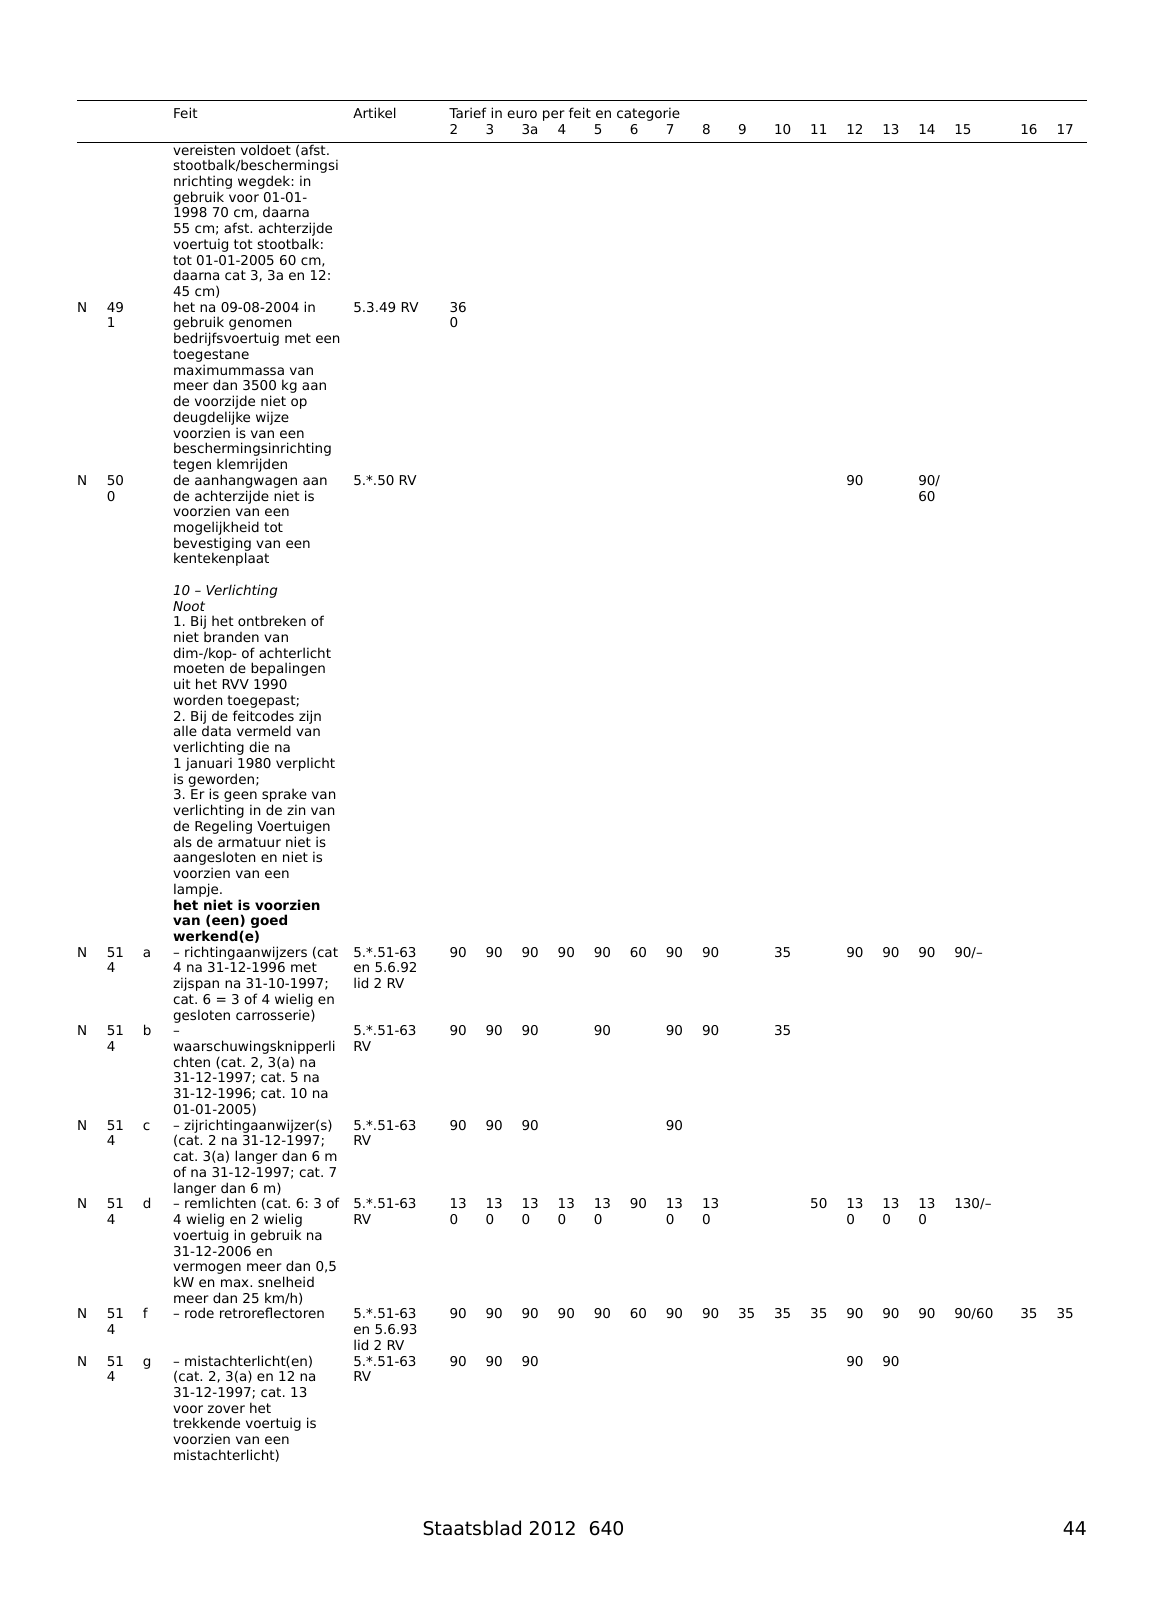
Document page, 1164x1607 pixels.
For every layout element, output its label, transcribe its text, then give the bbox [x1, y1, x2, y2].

table_cell 6 [624, 122, 660, 142]
table_cell [660, 614, 696, 708]
table_cell 90 [480, 1118, 516, 1196]
table_cell [137, 897, 167, 944]
table_cell 130 [516, 1196, 552, 1306]
table_cell Noot [167, 599, 347, 614]
table_cell [624, 1023, 660, 1117]
table_cell [624, 614, 660, 708]
table_cell [768, 1118, 804, 1196]
table_cell [1050, 897, 1087, 944]
table_cell 5.*.51-63 RV [347, 1118, 443, 1196]
table_cell [876, 897, 912, 944]
table_cell [660, 143, 696, 299]
table_cell [516, 709, 552, 787]
table_cell [443, 897, 479, 944]
table_cell f [137, 1306, 167, 1353]
table_cell [1050, 567, 1087, 583]
table_cell 7 [660, 122, 696, 142]
table_cell 90 [443, 1354, 479, 1463]
table_cell [1014, 709, 1050, 787]
table_cell [660, 473, 696, 567]
table_cell 60 [624, 945, 660, 1023]
table_cell 35 [1014, 1306, 1050, 1353]
table_cell N [77, 1354, 101, 1463]
table_cell [480, 567, 516, 583]
table_cell – rode retroreflectoren [167, 1306, 347, 1353]
table_cell [660, 567, 696, 583]
table_cell [1050, 1196, 1087, 1306]
table_cell [732, 787, 768, 897]
table_cell 500 [101, 473, 137, 567]
table_cell [876, 709, 912, 787]
table_cell – remlichten (cat. 6: 3 of 4 wielig en 2 wielig voertuig in gebruik na 31-12-2006 en vermogen meer dan 0,5 kW en max. snelheid meer dan 25 km/h) [167, 1196, 347, 1306]
table_cell 1. Bij het ontbreken of niet branden van dim-/kop- of achterlicht moeten de bepalingen uit het RVV 1990 worden toegepast; [167, 614, 347, 708]
table_cell 35 [768, 945, 804, 1023]
table_cell [347, 599, 443, 614]
table_cell [1014, 1196, 1050, 1306]
table_cell [1050, 1023, 1087, 1117]
table_cell 514 [101, 1118, 137, 1196]
table_cell 9 [732, 122, 768, 142]
table_cell 5.*.50 RV [347, 473, 443, 567]
table_cell 130 [552, 1196, 588, 1306]
table_cell [588, 599, 624, 614]
table_cell [876, 473, 912, 567]
table_cell [768, 787, 804, 897]
table_cell [696, 599, 732, 614]
table_cell 4 [552, 122, 588, 142]
table_cell [588, 473, 624, 567]
table_header Feit [167, 101, 347, 122]
table_cell [347, 787, 443, 897]
table_cell [624, 300, 660, 473]
table_cell [101, 599, 137, 614]
table_cell [480, 473, 516, 567]
table_cell [948, 583, 1014, 598]
table_cell [588, 787, 624, 897]
table_cell 90 [660, 1118, 696, 1196]
table_cell b [137, 1023, 167, 1117]
table_cell [588, 614, 624, 708]
table_cell [480, 709, 516, 787]
table_cell [804, 614, 840, 708]
table_cell [696, 897, 732, 944]
table_cell 90/60 [948, 1306, 1014, 1353]
table_cell 3a [516, 122, 552, 142]
table_cell [443, 567, 479, 583]
table_cell [1014, 143, 1050, 299]
table_cell 90 [552, 1306, 588, 1353]
table_cell [77, 614, 101, 708]
table_cell [1050, 300, 1087, 473]
table_cell [948, 473, 1014, 567]
table_cell 130 [480, 1196, 516, 1306]
table_cell 90 [660, 945, 696, 1023]
table_cell – zijrichtingaanwijzer(s) (cat. 2 na 31-12-1997; cat. 3(a) langer dan 6 m of na 31-12-1997; cat. 7 langer dan 6 m) [167, 1118, 347, 1196]
table_cell [948, 300, 1014, 473]
table_cell N [77, 1306, 101, 1353]
table_cell [660, 897, 696, 944]
table_cell [1050, 583, 1087, 598]
table_cell 11 [804, 122, 840, 142]
table_cell [624, 567, 660, 583]
table_cell 90 [696, 1306, 732, 1353]
table_cell [732, 567, 768, 583]
table_cell het na 09-08-2004 in gebruik genomen bedrijfsvoertuig met een toegestane maximummassa van meer dan 3500 kg aan de voorzijde niet op deugdelijke wijze voorzien is van een beschermingsinrichting tegen klemrijden [167, 300, 347, 473]
table_cell 15 [948, 122, 1014, 142]
table_cell [443, 787, 479, 897]
table_cell [588, 897, 624, 944]
table_cell [552, 583, 588, 598]
table_cell [804, 143, 840, 299]
table_cell [696, 1118, 732, 1196]
table_cell [588, 143, 624, 299]
table_cell [588, 1118, 624, 1196]
table_cell [948, 614, 1014, 708]
table_cell 90 [443, 945, 479, 1023]
table_cell [840, 614, 876, 708]
table_cell 35 [768, 1023, 804, 1117]
table_cell [137, 122, 167, 142]
table_cell [552, 473, 588, 567]
table_cell 90 [660, 1306, 696, 1353]
table_cell [912, 614, 948, 708]
table_cell [137, 787, 167, 897]
table_cell [516, 300, 552, 473]
table_cell [1050, 143, 1087, 299]
table_cell 13 [876, 122, 912, 142]
table_cell 90/60 [912, 473, 948, 567]
table_cell 514 [101, 1306, 137, 1353]
table_cell 2 [443, 122, 479, 142]
table_cell [137, 567, 167, 583]
table_cell 90 [588, 1306, 624, 1353]
table_cell [912, 143, 948, 299]
table_cell 60 [624, 1306, 660, 1353]
table_cell [732, 1023, 768, 1117]
table_cell [588, 1354, 624, 1463]
table_cell [876, 300, 912, 473]
table_cell 90 [516, 1354, 552, 1463]
table_cell [732, 300, 768, 473]
table_header [137, 101, 167, 122]
table_cell [443, 143, 479, 299]
table_cell 14 [912, 122, 948, 142]
table_cell [552, 787, 588, 897]
table_cell [804, 567, 840, 583]
table_cell 3. Er is geen sprake van verlichting in de zin van de Regeling Voertuigen als de armatuur niet is aangesloten en niet is voorzien van een lampje. [167, 787, 347, 897]
table_cell 90 [696, 945, 732, 1023]
table_cell 8 [696, 122, 732, 142]
table_cell [732, 143, 768, 299]
table_cell [1014, 567, 1050, 583]
table_cell [137, 709, 167, 787]
table_cell [804, 300, 840, 473]
table_cell 90 [480, 1354, 516, 1463]
table_cell [768, 709, 804, 787]
table_cell [347, 583, 443, 598]
table_cell [624, 709, 660, 787]
table_cell [732, 614, 768, 708]
table_cell [696, 143, 732, 299]
table_cell 360 [443, 300, 479, 473]
table_cell N [77, 473, 101, 567]
table_cell – mistachterlicht(en) (cat. 2, 3(a) en 12 na 31-12-1997; cat. 13 voor zover het trekkende voertuig is voorzien van een mistachterlicht) [167, 1354, 347, 1463]
table_cell [1014, 1118, 1050, 1196]
table_cell [516, 567, 552, 583]
table_cell [840, 567, 876, 583]
table_cell [101, 143, 137, 299]
table_cell [443, 473, 479, 567]
table_cell [732, 1354, 768, 1463]
table_cell 90 [624, 1196, 660, 1306]
table_cell N [77, 945, 101, 1023]
table_cell [516, 599, 552, 614]
table_cell [948, 1354, 1014, 1463]
table_cell [347, 709, 443, 787]
table_cell [768, 1196, 804, 1306]
table_cell 5.3.49 RV [347, 300, 443, 473]
table_cell 35 [804, 1306, 840, 1353]
table_cell 90 [876, 945, 912, 1023]
table_cell [660, 1354, 696, 1463]
table_cell [552, 1354, 588, 1463]
table_cell 514 [101, 1023, 137, 1117]
table_cell [912, 709, 948, 787]
table_cell [552, 567, 588, 583]
table_cell 130 [696, 1196, 732, 1306]
table_cell 90 [876, 1306, 912, 1353]
table_cell [732, 473, 768, 567]
table_cell [588, 567, 624, 583]
table_cell [1014, 1023, 1050, 1117]
table_header [101, 101, 137, 122]
table_cell [912, 897, 948, 944]
table_cell 90 [840, 1354, 876, 1463]
table_cell 3 [480, 122, 516, 142]
table_cell [840, 1118, 876, 1196]
table_cell [1014, 897, 1050, 944]
table_cell [804, 1023, 840, 1117]
table_cell [660, 599, 696, 614]
table_cell [624, 583, 660, 598]
table_cell [732, 709, 768, 787]
table_cell [768, 583, 804, 598]
table_cell de aanhangwagen aan de achterzijde niet is voorzien van een mogelijkheid tot bevestiging van een kentekenplaat [167, 473, 347, 567]
table_cell [840, 897, 876, 944]
table_cell [624, 473, 660, 567]
table_cell – richtingaanwijzers (cat 4 na 31-12-1996 met zijspan na 31-10-1997; cat. 6 = 3 of 4 wielig en gesloten carrosserie) [167, 945, 347, 1023]
table_cell 50 [804, 1196, 840, 1306]
table_cell [516, 614, 552, 708]
table_cell 491 [101, 300, 137, 473]
table_cell [347, 143, 443, 299]
table_cell [480, 143, 516, 299]
table_cell [516, 897, 552, 944]
table_cell 16 [1014, 122, 1050, 142]
table_cell 35 [768, 1306, 804, 1353]
table_cell g [137, 1354, 167, 1463]
table_cell 90 [912, 1306, 948, 1353]
table_cell [840, 1023, 876, 1117]
table_cell [804, 473, 840, 567]
table_cell [77, 709, 101, 787]
table_cell 90 [840, 1306, 876, 1353]
table_cell 90 [516, 945, 552, 1023]
table_cell [732, 1118, 768, 1196]
table_cell [768, 614, 804, 708]
table_cell 5 [588, 122, 624, 142]
table_cell [552, 300, 588, 473]
table_cell [347, 614, 443, 708]
table_cell [480, 897, 516, 944]
table_cell 5.*.51-63 en 5.6.93 lid 2 RV [347, 1306, 443, 1353]
table_cell N [77, 300, 101, 473]
table_cell [732, 945, 768, 1023]
table_cell [443, 583, 479, 598]
table_cell 514 [101, 1354, 137, 1463]
table_cell 90 [588, 1023, 624, 1117]
table_cell [101, 709, 137, 787]
table_cell 514 [101, 1196, 137, 1306]
table_cell [768, 1354, 804, 1463]
table_cell [840, 599, 876, 614]
table_cell 17 [1050, 122, 1087, 142]
table_cell [347, 567, 443, 583]
table_cell [552, 709, 588, 787]
table_cell [912, 787, 948, 897]
table_cell [804, 787, 840, 897]
table_cell [948, 567, 1014, 583]
table_cell [77, 567, 101, 583]
table_cell [1050, 945, 1087, 1023]
table_cell a [137, 945, 167, 1023]
table_cell [876, 614, 912, 708]
table_cell [804, 583, 840, 598]
table_cell [1014, 473, 1050, 567]
table_cell [948, 1023, 1014, 1117]
table_cell het niet is voorzien van (een) goed werkend(e) [167, 897, 347, 944]
table_cell [804, 1354, 840, 1463]
table_cell 90 [443, 1023, 479, 1117]
table_cell [732, 599, 768, 614]
table_cell [660, 709, 696, 787]
table_cell 5.*.51-63 RV [347, 1023, 443, 1117]
table_cell [912, 583, 948, 598]
table_cell [77, 143, 101, 299]
table_cell vereisten voldoet (afst. stootbalk/beschermingsinrichting wegdek: in gebruik voor 01-01-1998 70 cm, daarna 55 cm; afst. achterzijde voertuig tot stootbalk: tot 01-01-2005 60 cm, daarna cat 3, 3a en 12: 45 cm) [167, 143, 347, 299]
table_cell [552, 614, 588, 708]
table_cell 35 [732, 1306, 768, 1353]
table_cell [840, 143, 876, 299]
table_cell [137, 143, 167, 299]
table_cell 514 [101, 945, 137, 1023]
table_cell [732, 897, 768, 944]
table_cell [1050, 709, 1087, 787]
table_cell 90 [480, 1306, 516, 1353]
table_cell [1050, 614, 1087, 708]
table_cell 5.*.51-63 en 5.6.92 lid 2 RV [347, 945, 443, 1023]
table_cell [347, 897, 443, 944]
table_cell [948, 1118, 1014, 1196]
table_cell [552, 1118, 588, 1196]
table_cell [167, 567, 347, 583]
table_cell [660, 300, 696, 473]
table_cell 130 [876, 1196, 912, 1306]
table_cell [1014, 614, 1050, 708]
table_cell [624, 1354, 660, 1463]
table_cell [732, 583, 768, 598]
table_cell 90 [912, 945, 948, 1023]
table_cell [77, 897, 101, 944]
table_cell d [137, 1196, 167, 1306]
table_cell [912, 567, 948, 583]
table_cell [552, 897, 588, 944]
table_cell [660, 787, 696, 897]
table_cell [804, 897, 840, 944]
table_cell [101, 583, 137, 598]
table_cell [768, 897, 804, 944]
table_cell 90 [480, 945, 516, 1023]
table_cell [696, 567, 732, 583]
table_cell 5.*.51-63 RV [347, 1354, 443, 1463]
table_cell [588, 709, 624, 787]
table_cell [804, 709, 840, 787]
table_cell 130 [912, 1196, 948, 1306]
table_header Tarief in euro per feit en categorie [443, 101, 1087, 122]
table_header [77, 101, 101, 122]
table_cell [696, 787, 732, 897]
table_cell [480, 614, 516, 708]
table_cell [876, 583, 912, 598]
table_cell [840, 583, 876, 598]
table_cell [912, 1023, 948, 1117]
table_cell [552, 143, 588, 299]
table_cell [768, 143, 804, 299]
table_cell [1050, 599, 1087, 614]
table_cell [516, 143, 552, 299]
table_cell 90 [588, 945, 624, 1023]
table_cell [876, 143, 912, 299]
table_cell 12 [840, 122, 876, 142]
table_cell 90 [552, 945, 588, 1023]
table_cell [1014, 1354, 1050, 1463]
table_cell [137, 473, 167, 567]
table_cell [347, 122, 443, 142]
table_cell [77, 122, 101, 142]
table_cell [443, 599, 479, 614]
table_cell [696, 583, 732, 598]
table_cell [840, 709, 876, 787]
table_cell – waarschuwingsknipperlichten (cat. 2, 3(a) na 31-12-1997; cat. 5 na 31-12-1996; cat. 10 na 01-01-2005) [167, 1023, 347, 1117]
table_cell [480, 300, 516, 473]
table_cell [876, 787, 912, 897]
table_cell [768, 567, 804, 583]
table_cell N [77, 1196, 101, 1306]
table_cell [876, 567, 912, 583]
table_cell [101, 614, 137, 708]
table_cell [696, 300, 732, 473]
table_cell [876, 1023, 912, 1117]
table_cell [137, 599, 167, 614]
table_cell N [77, 1118, 101, 1196]
table_cell 130 [443, 1196, 479, 1306]
table_cell [768, 473, 804, 567]
table_cell [1050, 473, 1087, 567]
table_cell [912, 599, 948, 614]
table_cell [1050, 1354, 1087, 1463]
table_cell 130/– [948, 1196, 1014, 1306]
table_cell [77, 787, 101, 897]
table_cell [696, 709, 732, 787]
table_cell [912, 1118, 948, 1196]
table_cell 90/– [948, 945, 1014, 1023]
table_cell [588, 583, 624, 598]
table_cell [101, 897, 137, 944]
table_cell 10 [768, 122, 804, 142]
table_cell 90 [840, 945, 876, 1023]
table_cell [516, 583, 552, 598]
table_cell [552, 599, 588, 614]
table_cell 130 [660, 1196, 696, 1306]
table_cell 130 [840, 1196, 876, 1306]
table_cell [948, 143, 1014, 299]
table_cell [624, 599, 660, 614]
table_header Artikel [347, 101, 443, 122]
table_cell [1014, 583, 1050, 598]
table_cell [516, 473, 552, 567]
table_cell [137, 300, 167, 473]
table_cell [804, 945, 840, 1023]
table_cell 5.*.51-63 RV [347, 1196, 443, 1306]
table_cell [1014, 787, 1050, 897]
table_cell 90 [443, 1118, 479, 1196]
table_cell [624, 1118, 660, 1196]
table_cell N [77, 1023, 101, 1117]
table_cell [660, 583, 696, 598]
table_cell [876, 1118, 912, 1196]
table_cell [768, 599, 804, 614]
table_cell [588, 300, 624, 473]
table_cell [1050, 787, 1087, 897]
table_cell [768, 300, 804, 473]
table_cell [624, 787, 660, 897]
table_cell [137, 614, 167, 708]
table_cell [552, 1023, 588, 1117]
table_cell [840, 787, 876, 897]
table_cell 35 [1050, 1306, 1087, 1353]
table_cell [948, 709, 1014, 787]
table_cell 10 – Verlichting [167, 583, 347, 598]
table_cell [624, 143, 660, 299]
table_cell [840, 300, 876, 473]
table_cell [480, 787, 516, 897]
table_cell 90 [876, 1354, 912, 1463]
table_cell 90 [516, 1306, 552, 1353]
table_cell [1014, 599, 1050, 614]
table_cell [77, 583, 101, 598]
table_cell 90 [516, 1023, 552, 1117]
table_cell [912, 300, 948, 473]
table_cell [101, 122, 137, 142]
table_cell 90 [660, 1023, 696, 1117]
table_cell 90 [480, 1023, 516, 1117]
table_cell [732, 1196, 768, 1306]
table_cell [101, 787, 137, 897]
table_cell [480, 599, 516, 614]
table_cell [1014, 300, 1050, 473]
table_cell [876, 599, 912, 614]
table_cell [1050, 1118, 1087, 1196]
table_cell [443, 614, 479, 708]
table_cell [516, 787, 552, 897]
table_cell [948, 897, 1014, 944]
table_cell 2. Bij de feitcodes zijn alle data vermeld van verlichting die na 1 januari 1980 verplicht is geworden; [167, 709, 347, 787]
table_cell [912, 1354, 948, 1463]
table_cell [804, 1118, 840, 1196]
table_cell [480, 583, 516, 598]
table_cell [804, 599, 840, 614]
table_cell 90 [516, 1118, 552, 1196]
table_cell c [137, 1118, 167, 1196]
table_cell [167, 122, 347, 142]
table_cell [948, 787, 1014, 897]
table_cell [696, 473, 732, 567]
table_cell [137, 583, 167, 598]
table_cell [624, 897, 660, 944]
table_cell 90 [840, 473, 876, 567]
table_cell [1014, 945, 1050, 1023]
table_cell 90 [696, 1023, 732, 1117]
table_cell [77, 599, 101, 614]
table_cell 90 [443, 1306, 479, 1353]
table_cell [696, 614, 732, 708]
table_cell [948, 599, 1014, 614]
table_cell [443, 709, 479, 787]
table_cell [696, 1354, 732, 1463]
table_cell [101, 567, 137, 583]
table_cell 130 [588, 1196, 624, 1306]
